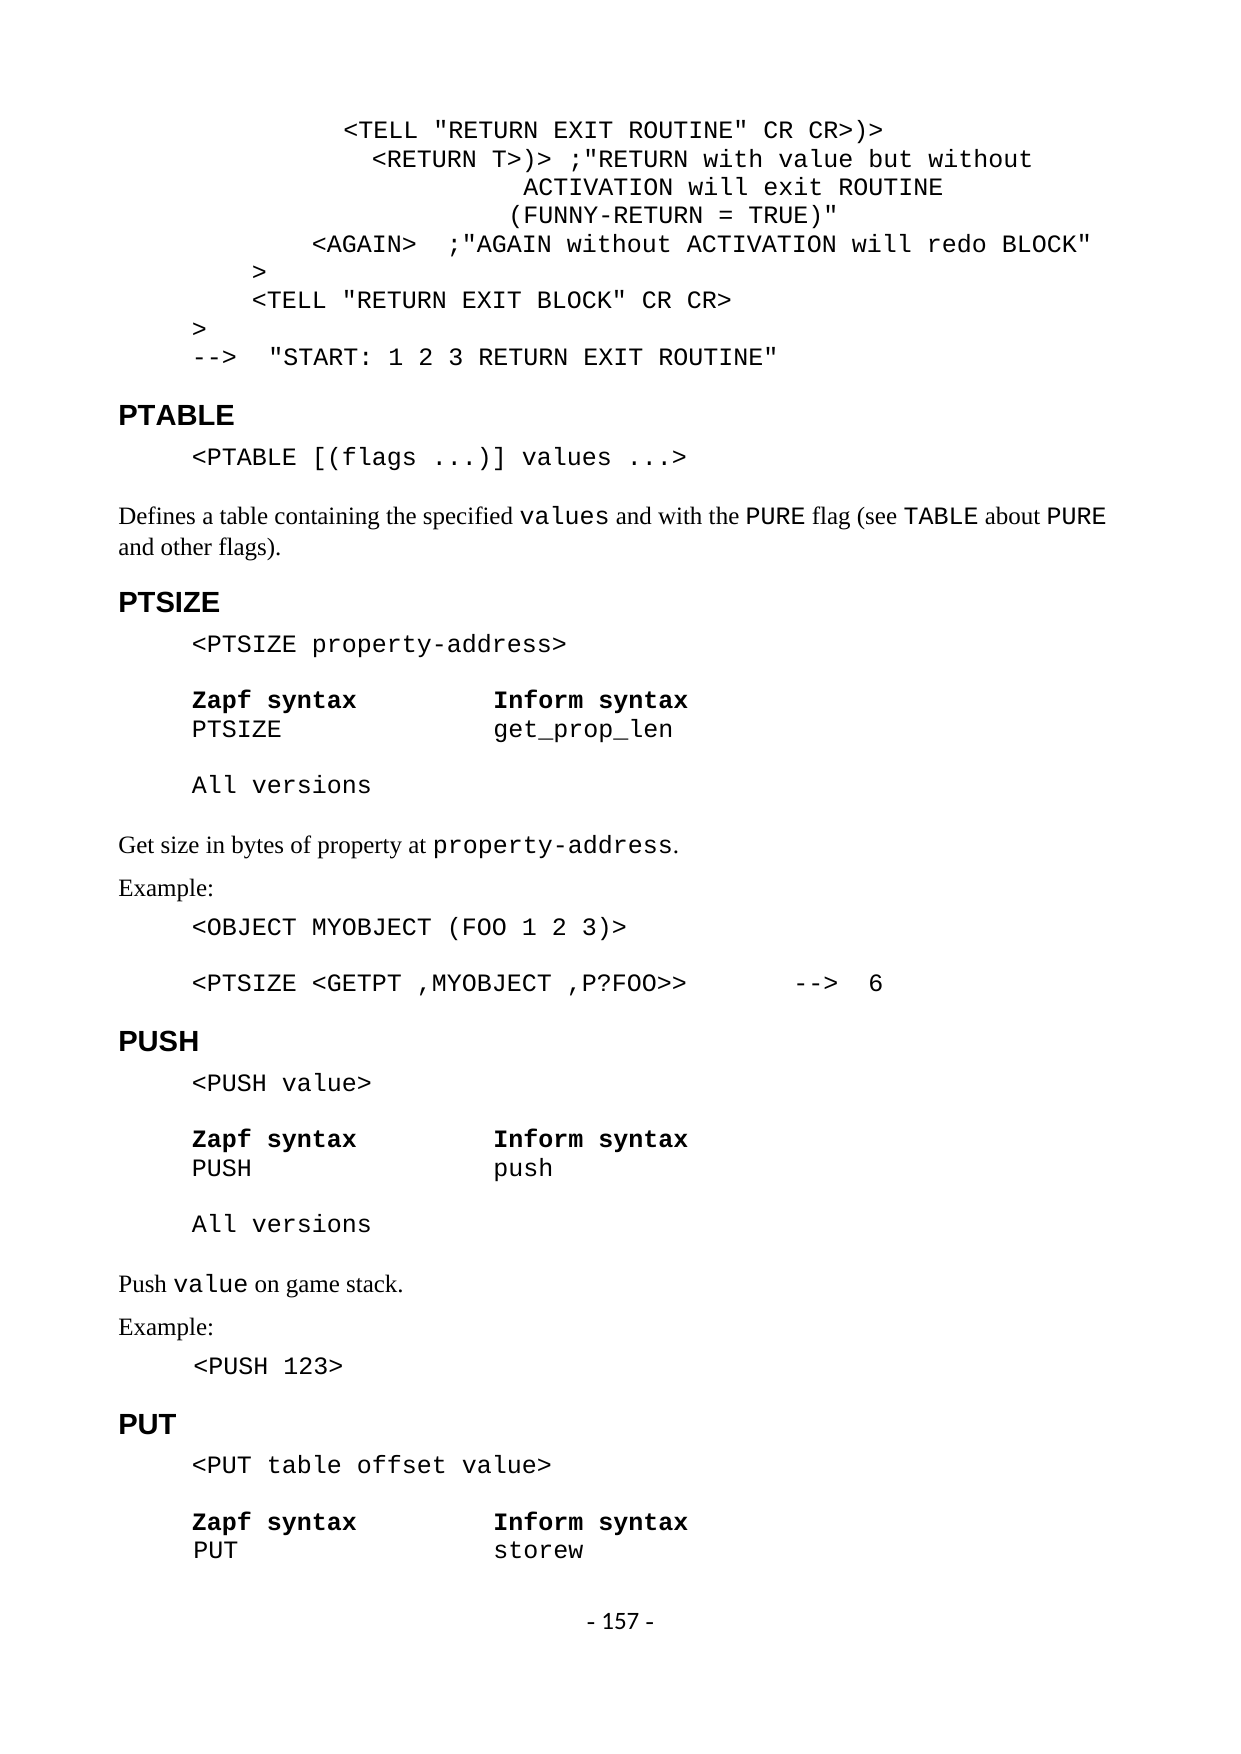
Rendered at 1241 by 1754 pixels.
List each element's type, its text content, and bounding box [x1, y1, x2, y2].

text PUSH push [192, 1155, 1122, 1184]
subtitle PTSIZE [43, 585, 1122, 619]
text Example: [118, 1312, 1122, 1341]
text <PTSIZE property-address> [192, 631, 1122, 660]
text PTSIZE get_prop_len [192, 716, 1122, 745]
text <PUSH 123> [118, 1353, 1122, 1382]
text Zapf syntax Inform syntax [192, 688, 1122, 716]
text <PUSH value> [192, 1070, 1122, 1099]
text <PUT table offset value> [192, 1453, 1122, 1481]
text All versions [192, 773, 1122, 801]
text Zapf syntax Inform syntax [192, 1127, 1122, 1155]
subtitle PTABLE [43, 398, 1122, 432]
text <PTSIZE <GETPT ,MYOBJECT ,P?FOO>> --> 6 [192, 943, 1122, 999]
text Zapf syntax Inform syntax [192, 1509, 1122, 1538]
text Get size in bytes of property at property-address. [118, 830, 1122, 861]
text Push value on game stack. [118, 1269, 1122, 1299]
text <PTABLE [(flags ...)] values ...> [192, 444, 1122, 472]
text All versions [192, 1212, 1122, 1240]
text Example: [118, 873, 1122, 902]
text <OBJECT MYOBJECT (FOO 1 2 3)> [192, 914, 1122, 943]
subtitle PUT [43, 1407, 1122, 1440]
subtitle PUSH [43, 1024, 1122, 1058]
text PUT storew [118, 1538, 1122, 1566]
text <TELL "RETURN EXIT ROUTINE" CR CR>)> <RETURN T>)> ;"RETURN with value but without ACTIVATION will exit ROUTINE (FUNNY-RETURN = TRUE)" <AGAIN> ;"AGAIN without ACTIVATION will redo BLOCK" > <TELL "RETURN EXIT BLOCK" CR CR> > --> "START: 1 2 3 RETURN EXIT ROUTINE" [192, 118, 1122, 373]
text Defines a table containing the specified values and with the PURE flag (see TABLE about PURE and other flags). [118, 501, 1122, 560]
